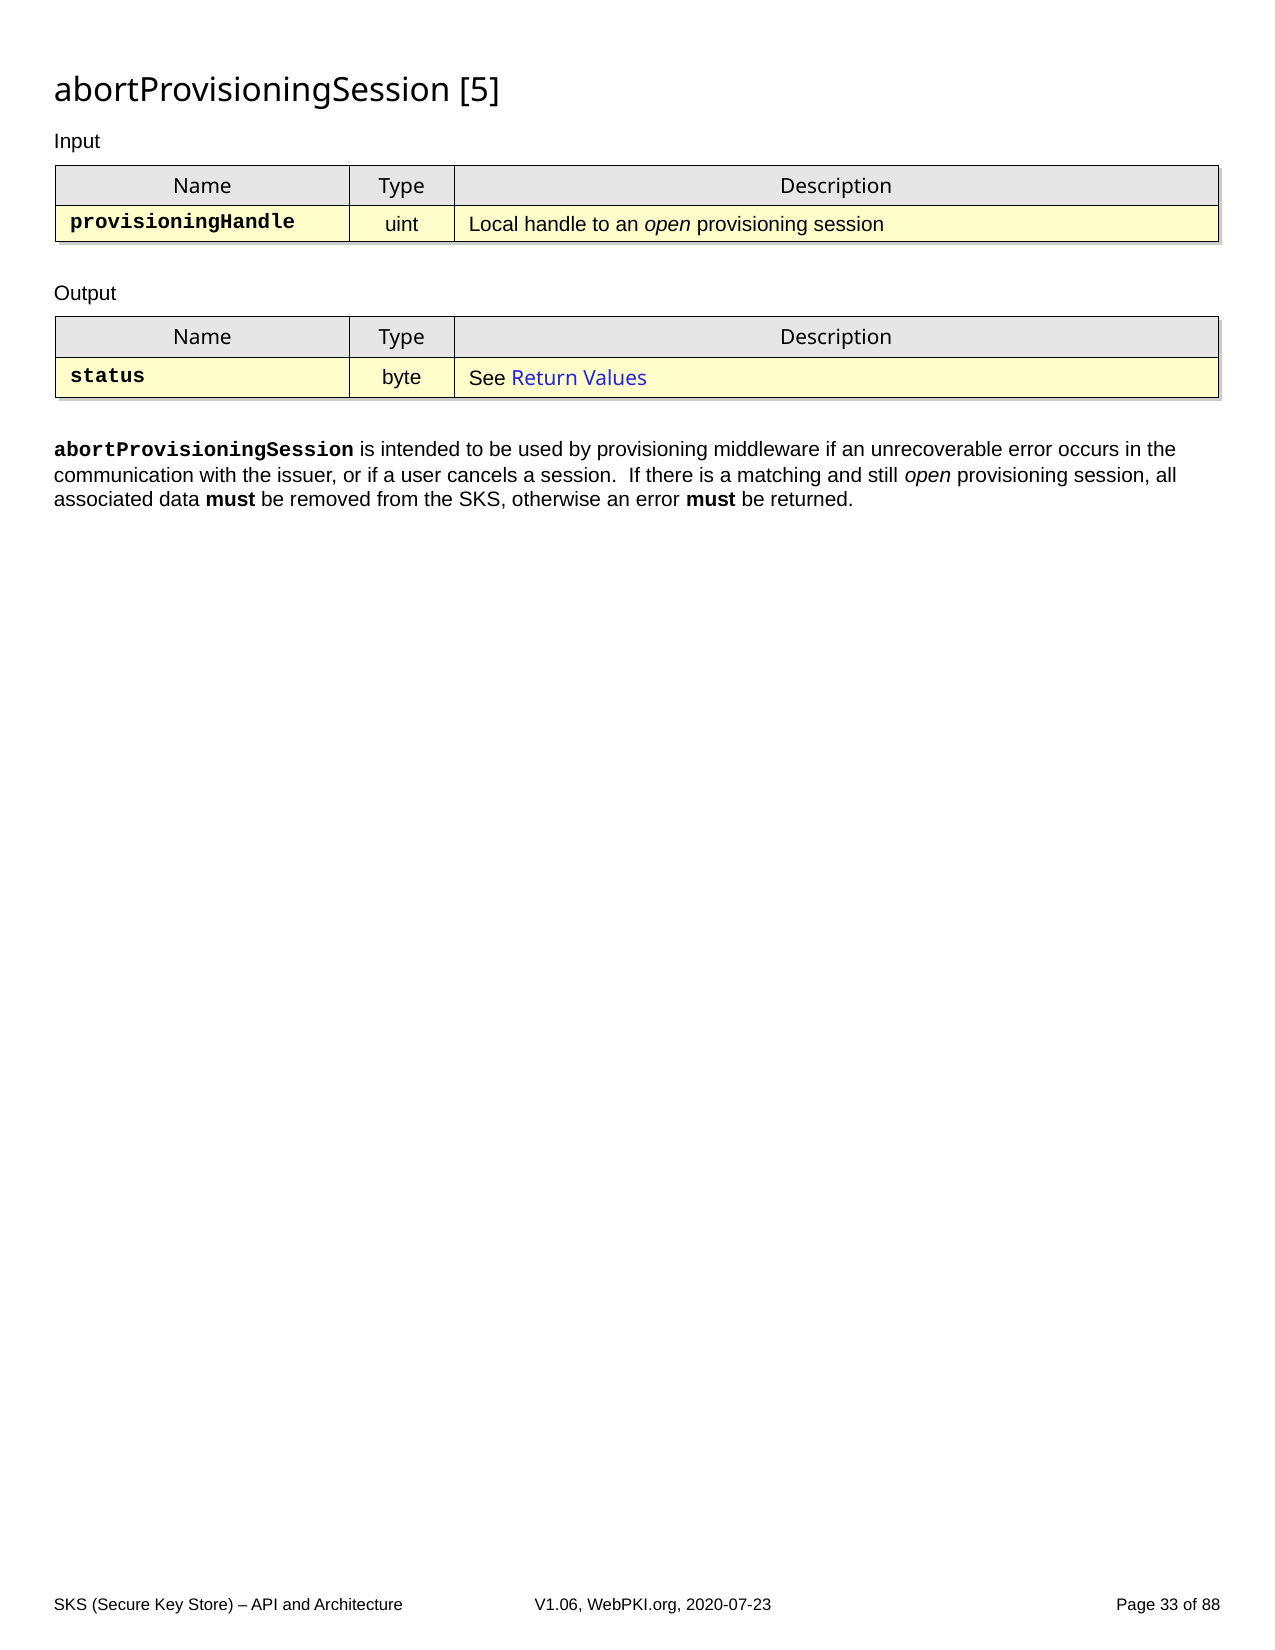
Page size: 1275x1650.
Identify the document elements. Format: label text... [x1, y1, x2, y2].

text Output [54, 281, 1221, 304]
text abortProvisioningSession is intended to be used by provisioning middleware if an unrecoverable error occurs in the communication with the issuer, or if a user cancels a session. If there is a matching and still open provisioning session, all associated data must be removed from the SKS, otherwise an error must be returned. [54, 437, 1221, 510]
table_header Name [56, 317, 349, 357]
table_cell provisioningHandle [56, 206, 349, 241]
table_header Type [350, 166, 454, 205]
subtitle abortProvisioningSession [5] [54, 66, 1221, 111]
table_header Name [56, 166, 349, 205]
table_cell See Return Values [455, 358, 1218, 397]
table_cell uint [350, 206, 454, 241]
table_header Description [455, 317, 1218, 357]
table_cell byte [350, 358, 454, 397]
table_cell Local handle to an open provisioning session [455, 206, 1218, 241]
table_header Type [350, 317, 454, 357]
table_cell status [56, 358, 349, 397]
text Input [54, 129, 1221, 153]
table_header Description [455, 166, 1218, 205]
